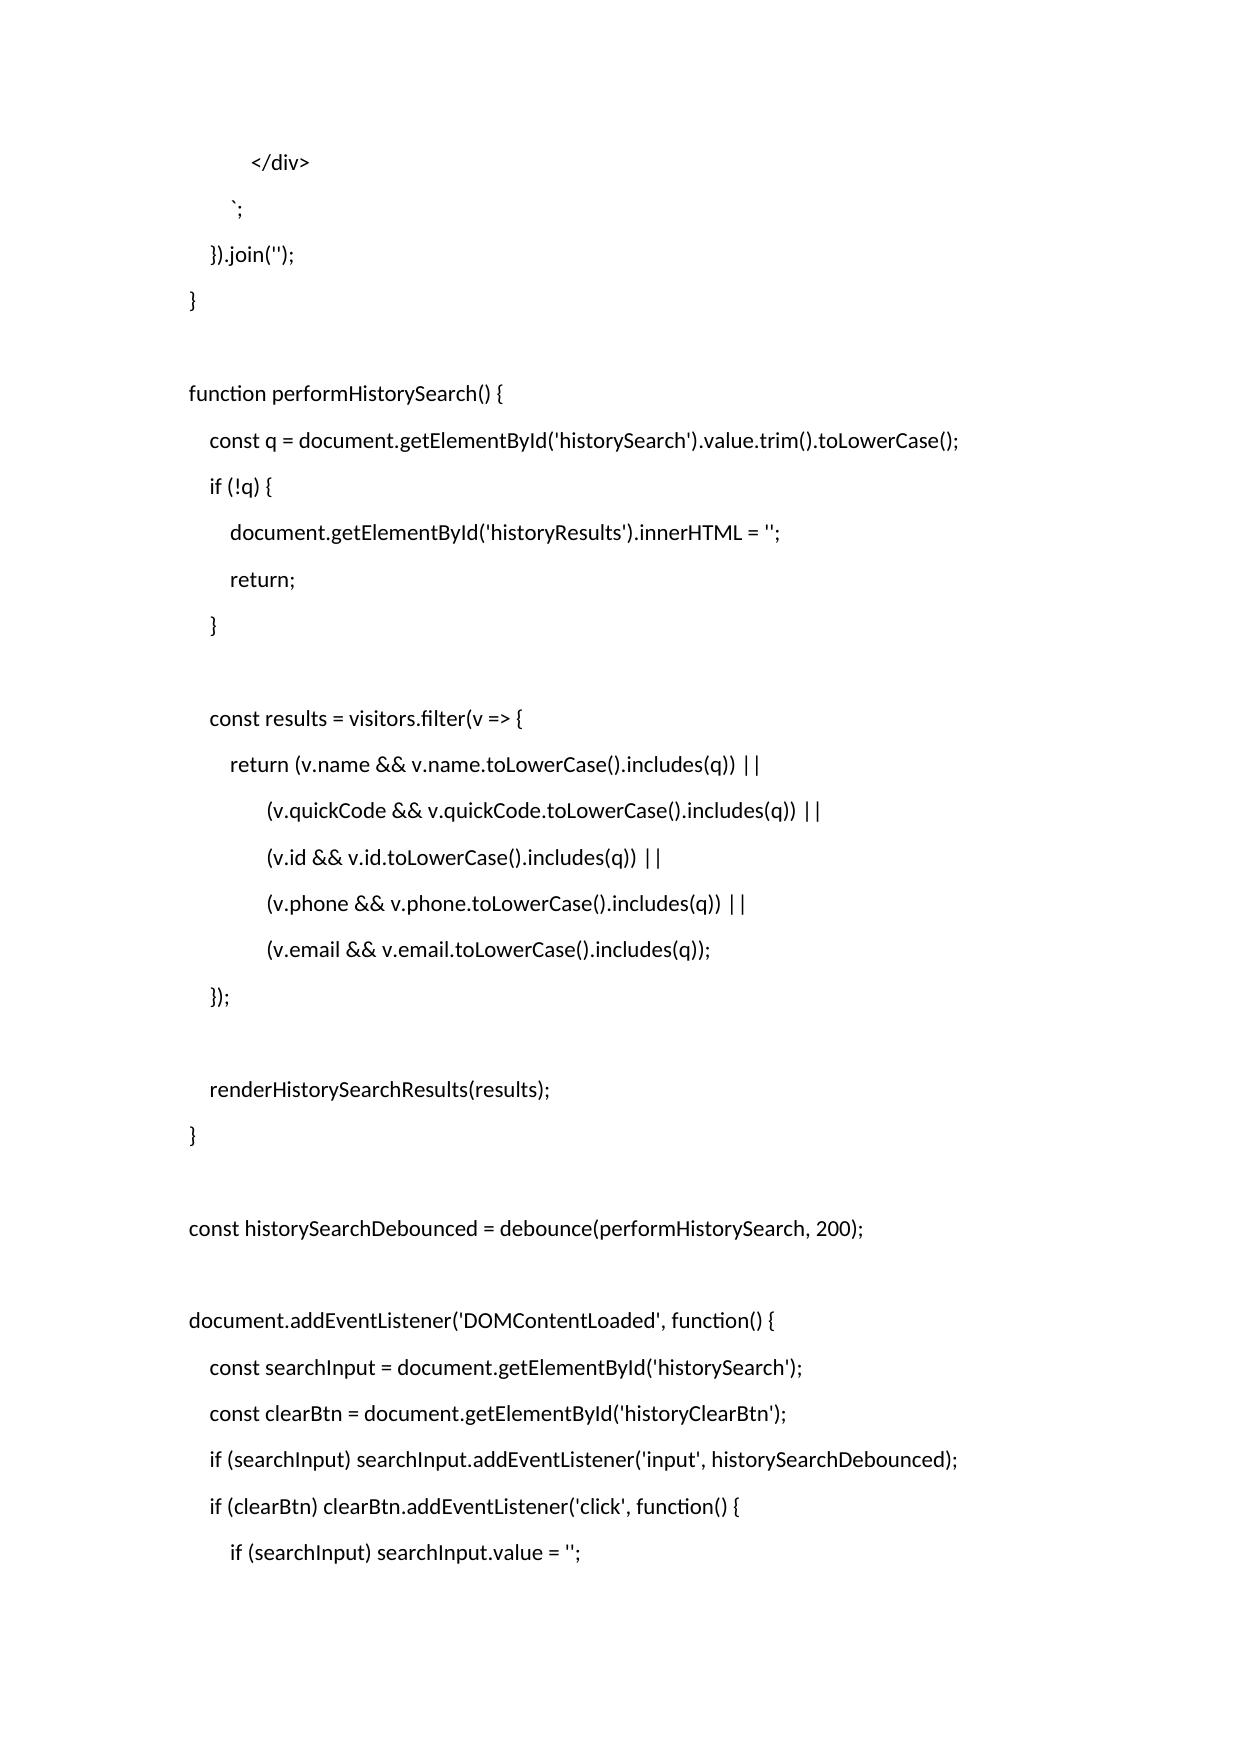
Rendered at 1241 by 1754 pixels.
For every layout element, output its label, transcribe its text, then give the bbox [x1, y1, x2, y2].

text if (!q) { [148, 472, 1093, 500]
text } [148, 1121, 1093, 1149]
text if (searchInput) searchInput.value = ''; [148, 1538, 1093, 1566]
text return; [148, 565, 1093, 593]
text const q = document.getElementById('historySearch').value.trim().toLowerCase(); [148, 426, 1093, 454]
text if (searchInput) searchInput.addEventListener('input', historySearchDebounced); [148, 1446, 1093, 1473]
text const historySearchDebounced = debounce(performHistorySearch, 200); [148, 1214, 1093, 1242]
text } [148, 287, 1093, 315]
text const searchInput = document.getElementById('historySearch'); [148, 1353, 1093, 1381]
text renderHistorySearchResults(results); [148, 1075, 1093, 1103]
text function performHistorySearch() { [148, 379, 1093, 407]
text </div> [148, 148, 1093, 176]
text (v.phone && v.phone.toLowerCase().includes(q)) || [148, 889, 1093, 917]
text `; [148, 194, 1093, 222]
text document.addEventListener('DOMContentLoaded', function() { [148, 1306, 1093, 1334]
text document.getElementById('historyResults').innerHTML = ''; [148, 518, 1093, 546]
text }).join(''); [148, 240, 1093, 268]
text (v.id && v.id.toLowerCase().includes(q)) || [148, 843, 1093, 871]
text const clearBtn = document.getElementById('historyClearBtn'); [148, 1399, 1093, 1427]
text if (clearBtn) clearBtn.addEventListener('click', function() { [148, 1492, 1093, 1520]
text return (v.name && v.name.toLowerCase().includes(q)) || [148, 750, 1093, 778]
text } [148, 611, 1093, 639]
text const results = visitors.filter(v => { [148, 704, 1093, 732]
text (v.email && v.email.toLowerCase().includes(q)); [148, 936, 1093, 964]
text (v.quickCode && v.quickCode.toLowerCase().includes(q)) || [148, 797, 1093, 824]
text }); [148, 982, 1093, 1010]
